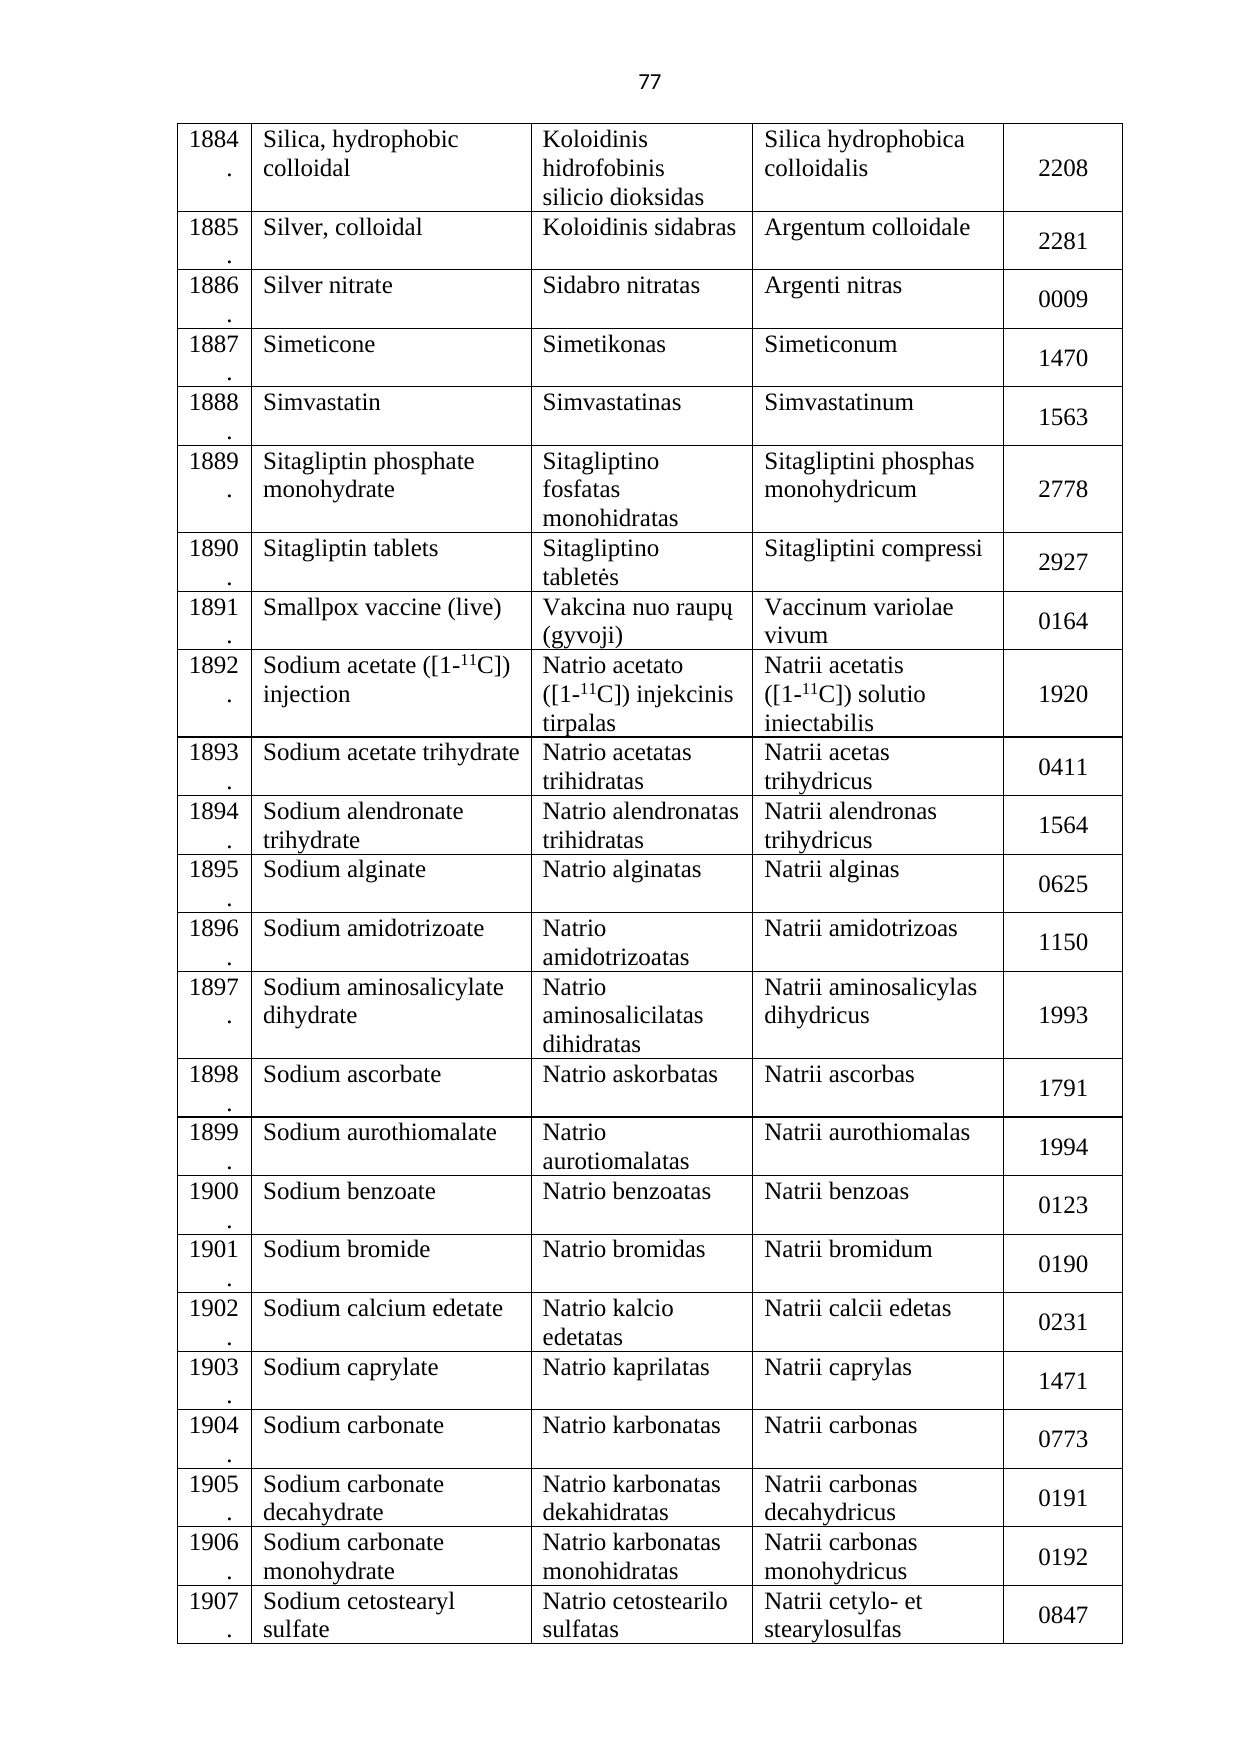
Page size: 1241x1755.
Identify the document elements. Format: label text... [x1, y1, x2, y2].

table_cell 0190 [1004, 1235, 1122, 1292]
table_cell Vaccinum variolae vivum [753, 592, 1003, 649]
table_cell Sitagliptino fosfatas monohidratas [532, 446, 752, 532]
table_cell Natrio kalcio edetatas [532, 1293, 752, 1351]
table_cell Koloidinis hidrofobinis silicio dioksidas [532, 124, 752, 211]
table_cell Natrio benzoatas [532, 1176, 752, 1233]
table_cell Natrii amidotrizoas [753, 913, 1003, 971]
table_cell Natrio kaprilatas [532, 1352, 752, 1409]
table_cell 1895. [178, 855, 251, 912]
table_cell Sodium benzoate [252, 1176, 531, 1233]
table_cell 1993 [1004, 972, 1122, 1058]
table_cell 1886. [178, 270, 251, 328]
table_cell 1470 [1004, 329, 1122, 386]
table_cell 0192 [1004, 1527, 1122, 1585]
table_cell Natrio aminosalicilatas dihidratas [532, 972, 752, 1058]
table_cell Sodium aminosalicylate dihydrate [252, 972, 531, 1058]
table_cell Natrio amidotrizoatas [532, 913, 752, 971]
table_cell 2208 [1004, 124, 1122, 211]
table_cell 2927 [1004, 533, 1122, 591]
table_cell 0231 [1004, 1293, 1122, 1351]
table_cell Natrii benzoas [753, 1176, 1003, 1233]
table_cell 1893. [178, 738, 251, 795]
table_cell Sodium alginate [252, 855, 531, 912]
table_cell 1887. [178, 329, 251, 386]
table_cell Sidabro nitratas [532, 270, 752, 328]
table_cell Sitagliptin tablets [252, 533, 531, 591]
table_cell Koloidinis sidabras [532, 212, 752, 269]
table_cell 1884. [178, 124, 251, 211]
table_cell 1897. [178, 972, 251, 1058]
table_cell Silver, colloidal [252, 212, 531, 269]
table_cell Sitagliptini compressi [753, 533, 1003, 591]
table_cell Sitagliptini phosphas monohydricum [753, 446, 1003, 532]
table_cell Smallpox vaccine (live) [252, 592, 531, 649]
table_cell 1906. [178, 1527, 251, 1585]
table_cell 1898. [178, 1059, 251, 1116]
table_cell Natrii bromidum [753, 1235, 1003, 1292]
table_cell Simetikonas [532, 329, 752, 386]
table_cell 0009 [1004, 270, 1122, 328]
table_cell 1907. [178, 1586, 251, 1643]
table_cell 1890. [178, 533, 251, 591]
table_cell Sodium caprylate [252, 1352, 531, 1409]
table_cell 1894. [178, 796, 251, 853]
table_cell Silica hydrophobica colloidalis [753, 124, 1003, 211]
table_cell Natrii alendronas trihydricus [753, 796, 1003, 853]
table_cell 1791 [1004, 1059, 1122, 1116]
table_cell Natrio karbonatas monohidratas [532, 1527, 752, 1585]
table_cell Sitagliptino tabletės [532, 533, 752, 591]
table_cell Sodium ascorbate [252, 1059, 531, 1116]
table_cell 2778 [1004, 446, 1122, 532]
table_cell 0773 [1004, 1410, 1122, 1468]
table_cell Argentum colloidale [753, 212, 1003, 269]
table_cell Natrii ascorbas [753, 1059, 1003, 1116]
table_cell Sodium alendronate trihydrate [252, 796, 531, 853]
table_cell Natrio alendronatas trihidratas [532, 796, 752, 853]
table_cell Simvastatinas [532, 387, 752, 445]
table_cell 1564 [1004, 796, 1122, 853]
table_cell 1888. [178, 387, 251, 445]
table_cell Sodium bromide [252, 1235, 531, 1292]
table_cell 1900. [178, 1176, 251, 1233]
table_cell Sitagliptin phosphate monohydrate [252, 446, 531, 532]
table_cell 0411 [1004, 738, 1122, 795]
table_cell Sodium carbonate monohydrate [252, 1527, 531, 1585]
table_cell Natrii acetatis ([1‑11C]) solutio iniectabilis [753, 650, 1003, 736]
table_cell Natrii calcii edetas [753, 1293, 1003, 1351]
table_cell Natrio cetostearilo sulfatas [532, 1586, 752, 1643]
table_cell 1896. [178, 913, 251, 971]
table_cell Natrii aminosalicylas dihydricus [753, 972, 1003, 1058]
table_cell 1885. [178, 212, 251, 269]
table_cell 1920 [1004, 650, 1122, 736]
table_cell Sodium calcium edetate [252, 1293, 531, 1351]
table_cell Sodium carbonate [252, 1410, 531, 1468]
table_cell 0164 [1004, 592, 1122, 649]
table_cell 0123 [1004, 1176, 1122, 1233]
table_cell Vakcina nuo raupų (gyvoji) [532, 592, 752, 649]
table_cell Natrii caprylas [753, 1352, 1003, 1409]
table_cell Simvastatinum [753, 387, 1003, 445]
table_cell 1563 [1004, 387, 1122, 445]
table_cell 1471 [1004, 1352, 1122, 1409]
table_cell Sodium amidotrizoate [252, 913, 531, 971]
table_cell Natrio bromidas [532, 1235, 752, 1292]
table_cell 1902. [178, 1293, 251, 1351]
table_cell Sodium aurothiomalate [252, 1118, 531, 1175]
table_cell Natrii carbonas decahydricus [753, 1469, 1003, 1526]
table_cell Natrii alginas [753, 855, 1003, 912]
table_cell Natrii carbonas monohydricus [753, 1527, 1003, 1585]
table_cell Natrio aurotiomalatas [532, 1118, 752, 1175]
table_cell Simeticone [252, 329, 531, 386]
table_cell Sodium cetostearyl sulfate [252, 1586, 531, 1643]
table_cell Natrio acetatas trihidratas [532, 738, 752, 795]
table_cell Natrii carbonas [753, 1410, 1003, 1468]
table_cell 1150 [1004, 913, 1122, 971]
table_cell 1889. [178, 446, 251, 532]
table_cell 0625 [1004, 855, 1122, 912]
table_cell Sodium acetate trihydrate [252, 738, 531, 795]
table_cell Natrii acetas trihydricus [753, 738, 1003, 795]
table_cell Natrii cetylo‑ et stearylosulfas [753, 1586, 1003, 1643]
table_cell Natrio karbonatas dekahidratas [532, 1469, 752, 1526]
table_cell Silica, hydrophobic colloidal [252, 124, 531, 211]
table_cell Simeticonum [753, 329, 1003, 386]
table_cell Silver nitrate [252, 270, 531, 328]
table_cell Natrio alginatas [532, 855, 752, 912]
table_cell 1904. [178, 1410, 251, 1468]
table_cell 1994 [1004, 1118, 1122, 1175]
table_cell 0847 [1004, 1586, 1122, 1643]
table_cell Natrio askorbatas [532, 1059, 752, 1116]
table_cell 2281 [1004, 212, 1122, 269]
table_cell Simvastatin [252, 387, 531, 445]
table_cell Natrio acetato ([1‑11C]) injekcinis tirpalas [532, 650, 752, 736]
table_cell 1905. [178, 1469, 251, 1526]
table_cell Natrii aurothiomalas [753, 1118, 1003, 1175]
table_cell 1891. [178, 592, 251, 649]
table_cell Natrio karbonatas [532, 1410, 752, 1468]
table_cell Argenti nitras [753, 270, 1003, 328]
table_cell 1903. [178, 1352, 251, 1409]
table_cell 0191 [1004, 1469, 1122, 1526]
table_cell Sodium carbonate decahydrate [252, 1469, 531, 1526]
table_cell 1892. [178, 650, 251, 736]
table_cell 1899. [178, 1118, 251, 1175]
table_cell 1901. [178, 1235, 251, 1292]
table_cell Sodium acetate ([1‑11C]) injection [252, 650, 531, 736]
